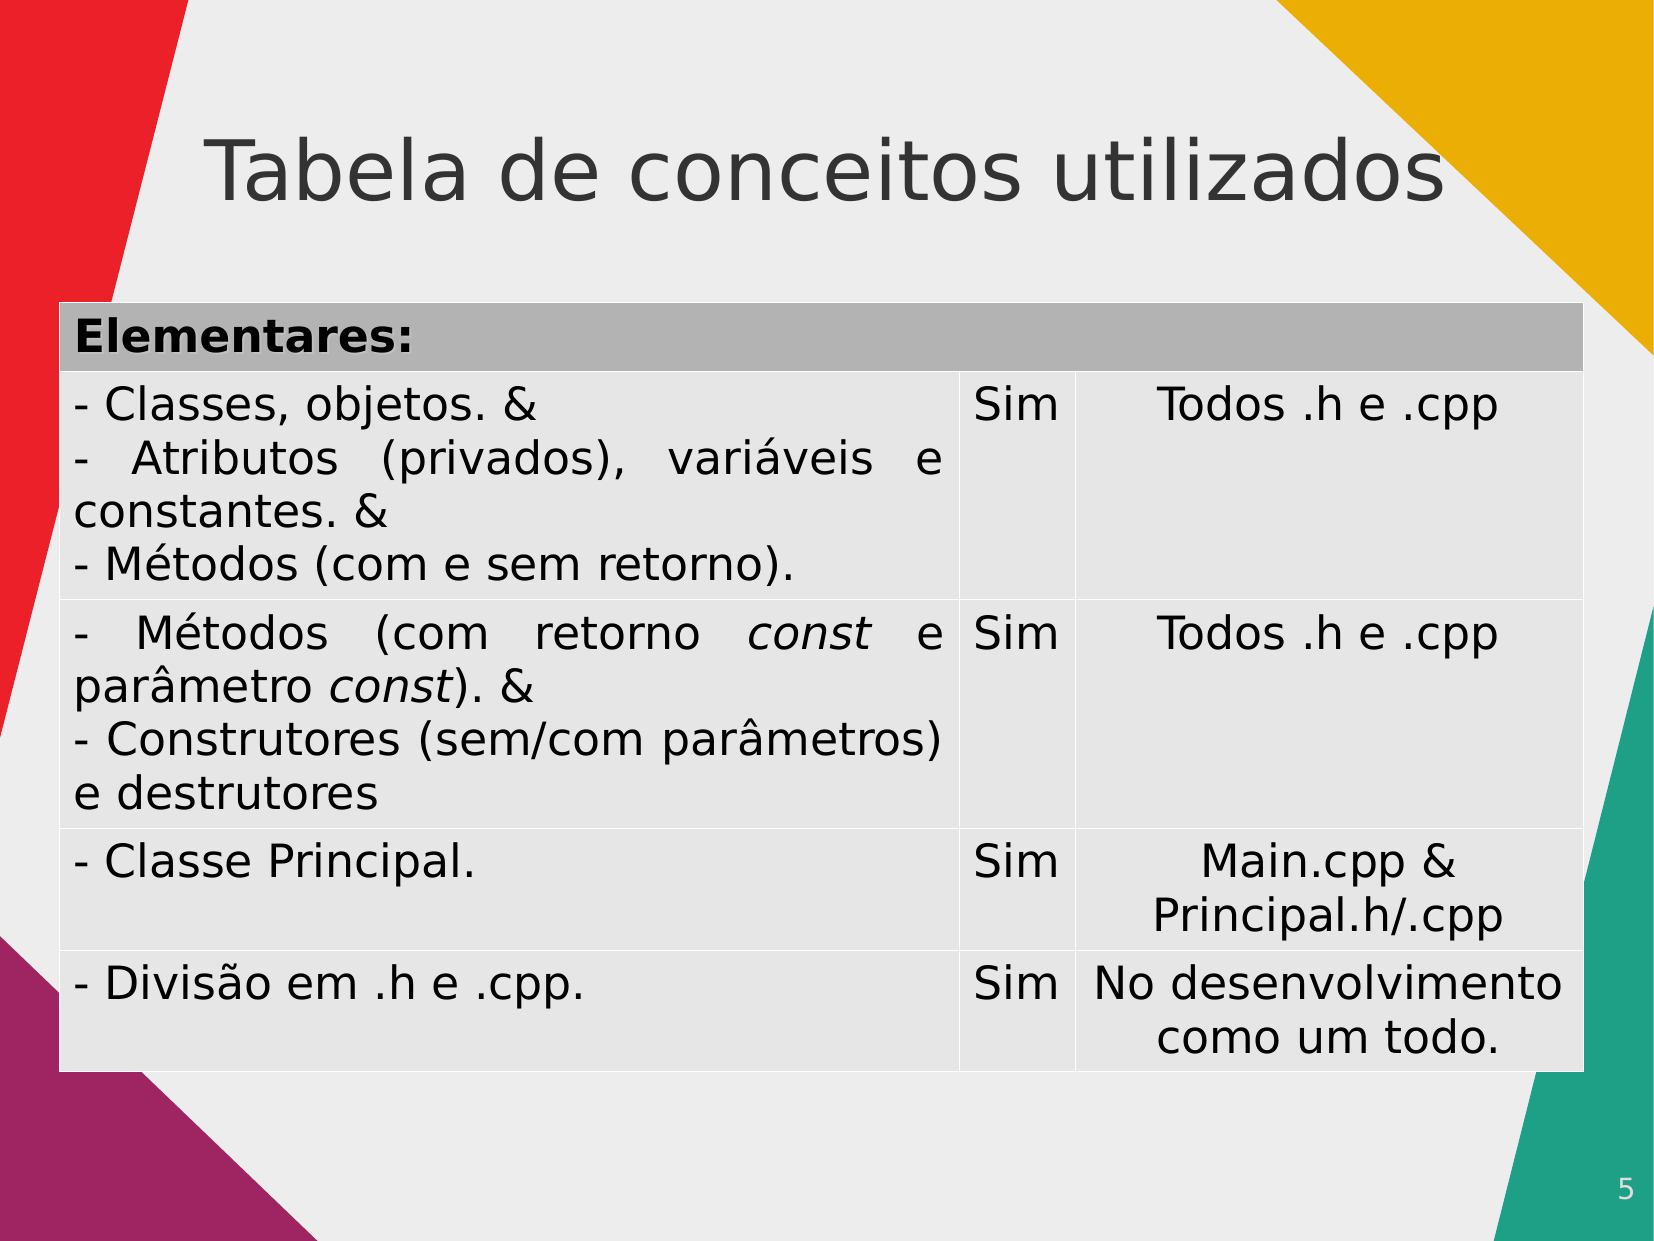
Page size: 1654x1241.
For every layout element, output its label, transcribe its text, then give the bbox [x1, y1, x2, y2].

table_cell Todos .h e .cpp [1076, 600, 1583, 828]
table_cell - Métodos (com retorno const e parâmetro const). & - Construtores (sem/com parâmetros) e destrutores [60, 600, 959, 828]
table_cell - Classes, objetos. & - Atributos (privados), variáveis e constantes. & - Métodos (com e sem retorno). [60, 372, 959, 599]
table_cell - Divisão em .h e .cpp. [60, 951, 959, 1071]
table_cell - Classe Principal. [60, 829, 959, 950]
table_header Elementares: [60, 303, 1583, 371]
table_cell Sim [960, 829, 1075, 950]
table_cell Main.cpp & Principal.h/.cpp [1076, 829, 1583, 950]
table_cell Sim [960, 372, 1075, 599]
table_cell No desenvolvimento como um todo. [1076, 951, 1583, 1071]
title Tabela de conceitos utilizados [114, 73, 1539, 271]
table_cell Sim [960, 951, 1075, 1071]
table_cell Todos .h e .cpp [1076, 372, 1583, 599]
table_cell Sim [960, 600, 1075, 828]
